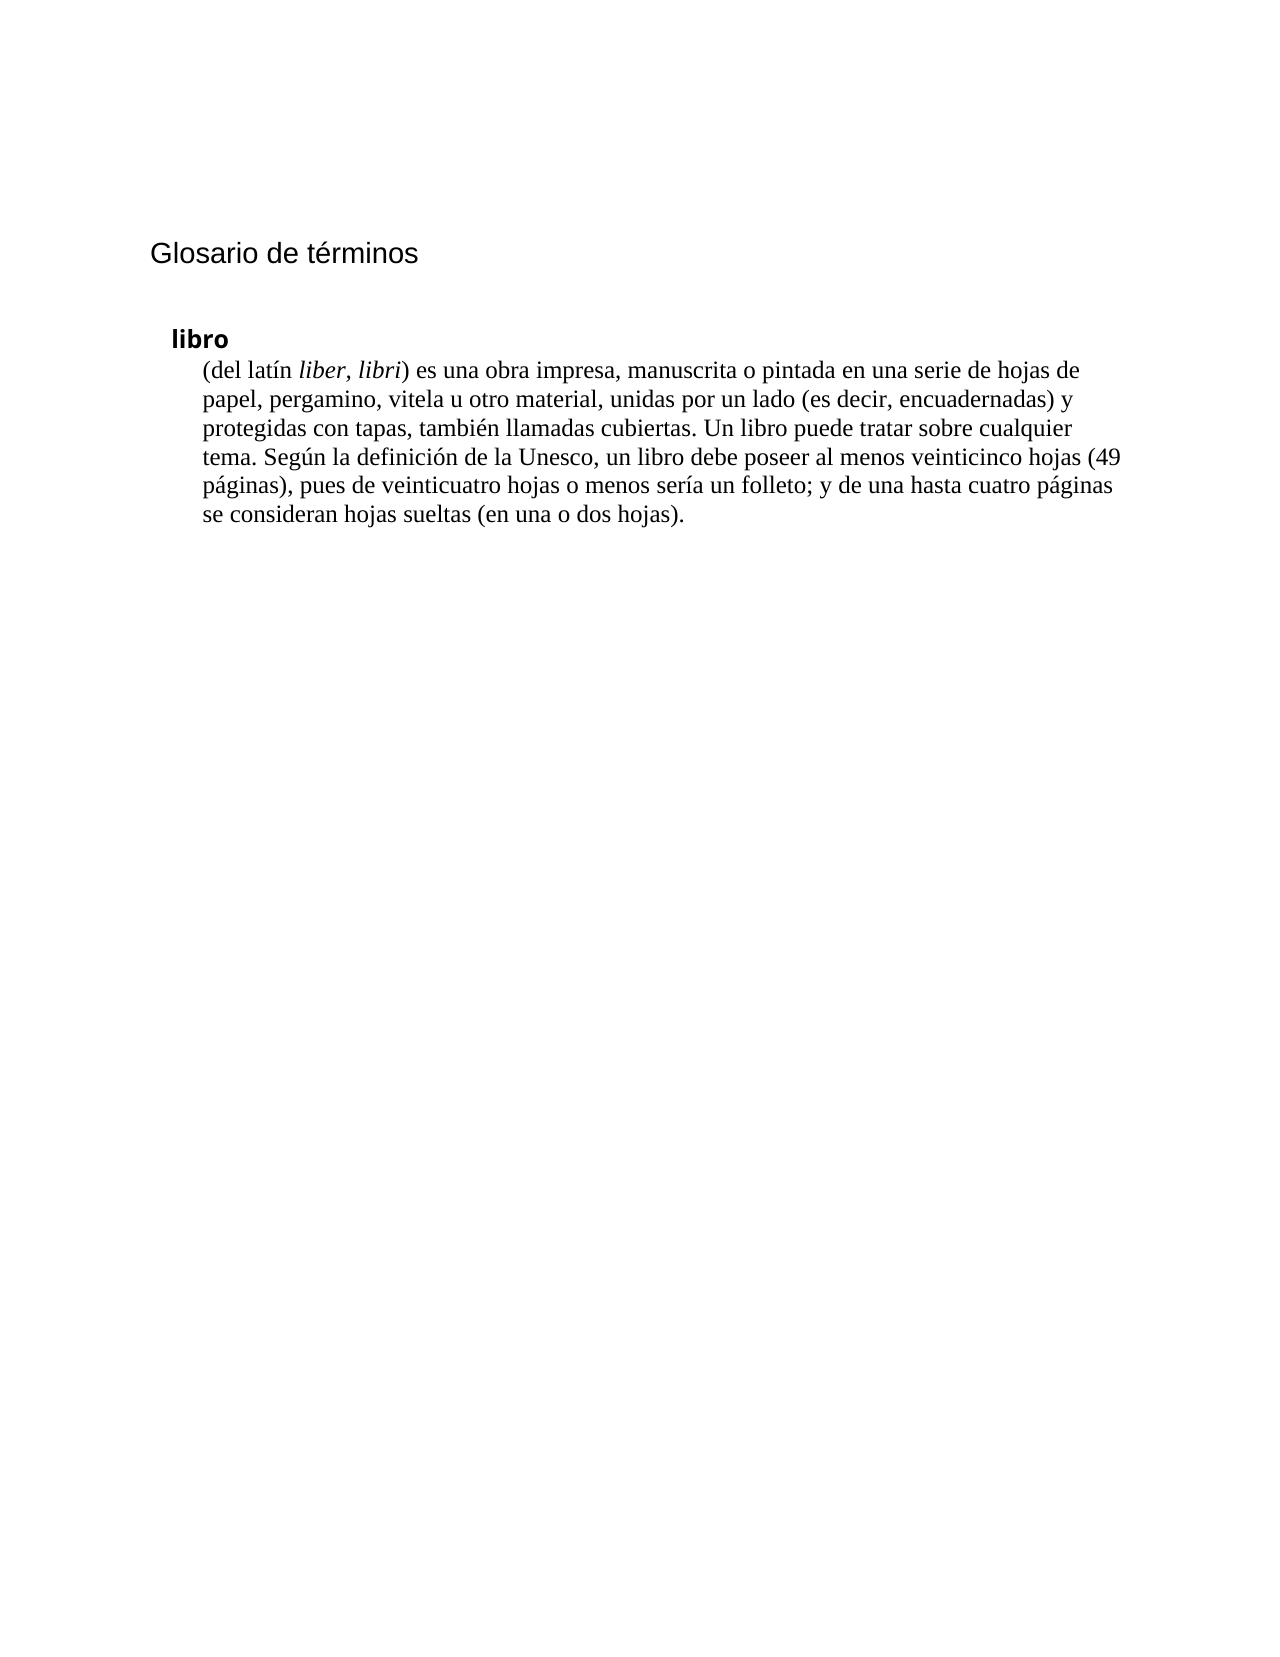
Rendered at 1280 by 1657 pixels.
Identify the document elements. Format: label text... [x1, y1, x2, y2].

list libro [165, 322, 1130, 356]
subtitle Glosario de términos [150, 236, 1130, 269]
list (del latín liber, libri) es una obra impresa, manuscrita o pintada en una serie de hojas de papel, pergamino, vitela u otro material, unidas por un lado (es decir, encuadernadas) y protegidas con tapas, también llamadas cubiertas. Un libro puede tratar sobre cualquier tema. Según la definición de la Unesco,​ un libro debe poseer al menos veinticinco hojas (49 páginas), pues de veinticuatro hojas o menos sería un folleto; y de una hasta cuatro páginas se consideran hojas sueltas (en una o dos hojas). [202, 356, 1130, 528]
